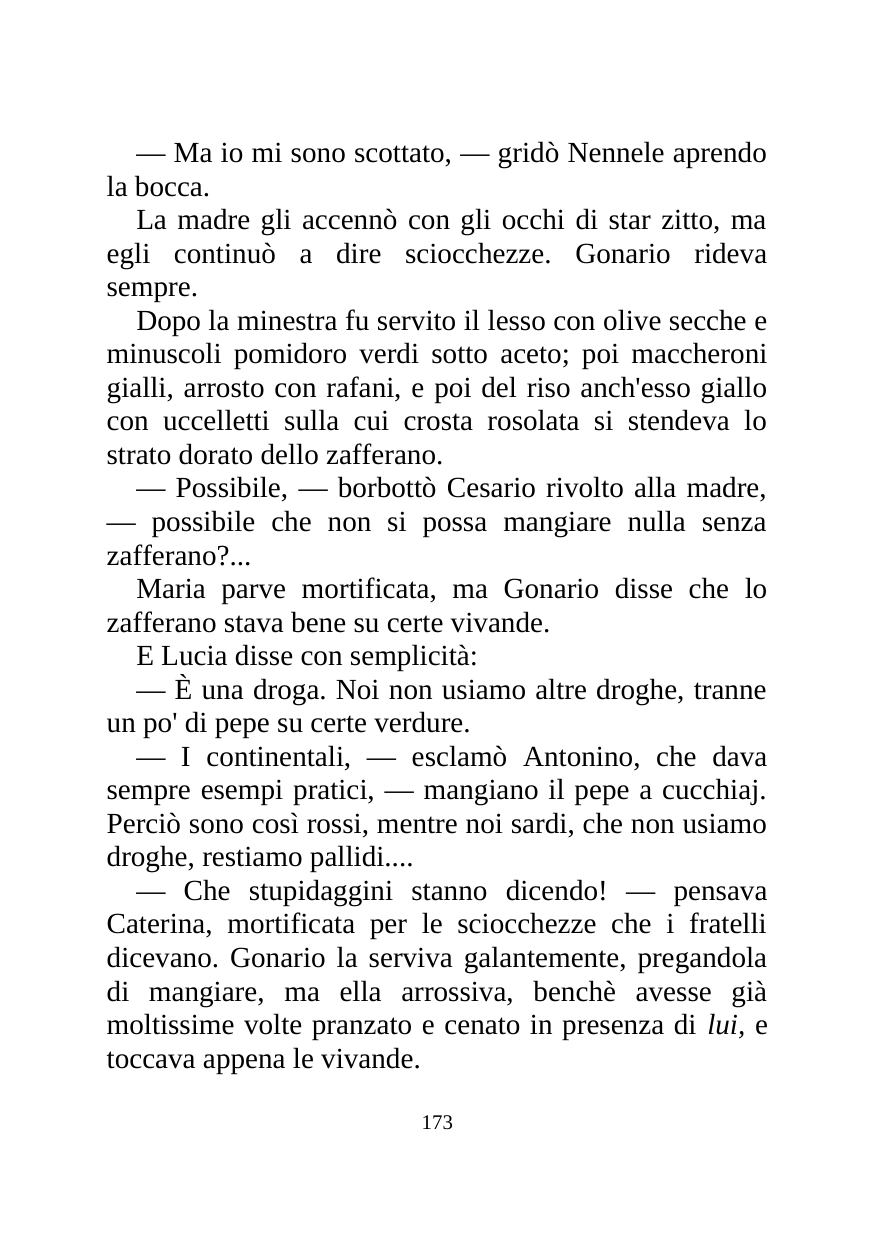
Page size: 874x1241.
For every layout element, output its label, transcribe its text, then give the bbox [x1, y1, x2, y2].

text Dopo la minestra fu servito il lesso con olive secche e minuscoli pomidoro verdi sotto aceto; poi maccheroni gialli, arrosto con rafani, e poi del riso anch'esso giallo con uccelletti sulla cui crosta rosolata si stendeva lo strato dorato dello zafferano. [106, 303, 768, 471]
text — I continentali, — esclamò Antonino, che dava sempre esempi pratici, — mangiano il pepe a cucchiaj. Perciò sono così rossi, mentre noi sardi, che non usiamo droghe, restiamo pallidi.... [106, 739, 768, 873]
text — È una droga. Noi non usiamo altre droghe, tranne un po' di pepe su certe verdure. [106, 672, 768, 739]
text — Possibile, — borbottò Cesario rivolto alla madre, — possibile che non si possa mangiare nulla senza zafferano?... [106, 471, 768, 571]
text — Ma io mi sono scottato, — gridò Nennele aprendo la bocca. [106, 135, 768, 202]
text E Lucia disse con semplicità: [106, 638, 768, 672]
text La madre gli accennò con gli occhi di star zitto, ma egli continuò a dire sciocchezze. Gonario rideva sempre. [106, 202, 768, 303]
text Maria parve mortificata, ma Gonario disse che lo zafferano stava bene su certe vivande. [106, 571, 768, 638]
text — Che stupidaggini stanno dicendo! — pensava Caterina, mortificata per le sciocchezze che i fratelli dicevano. Gonario la serviva galantemente, pregandola di mangiare, ma ella arrossiva, benchè avesse già moltissime volte pranzato e cenato in presenza di lui, e toccava appena le vivande. [106, 873, 768, 1074]
